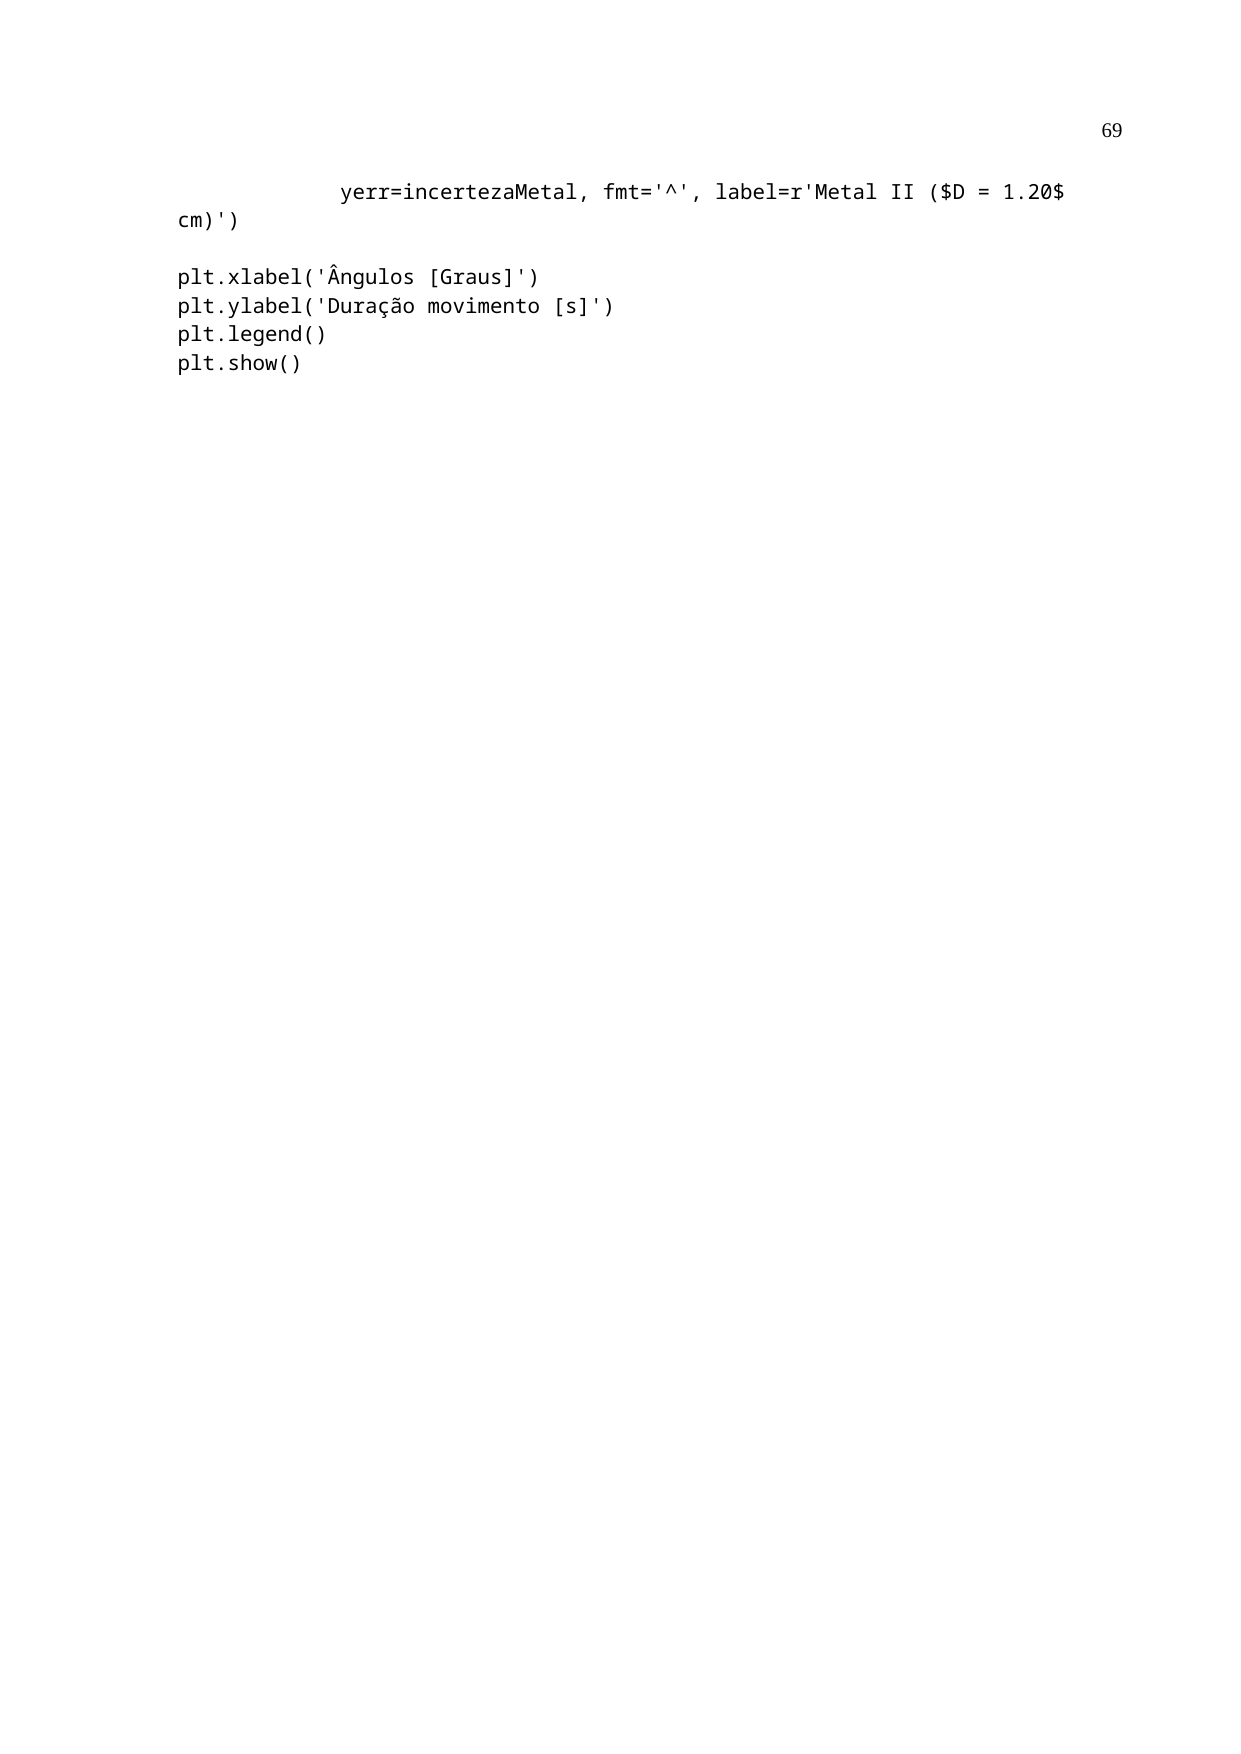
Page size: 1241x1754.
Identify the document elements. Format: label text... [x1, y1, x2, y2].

text plt.xlabel('Ângulos [Graus]') [177, 262, 1122, 291]
text plt.ylabel('Duração movimento [s]') [177, 291, 1122, 319]
text yerr=incertezaMetal, fmt='^', label=r'Metal II ($D = 1.20$ cm)') [177, 177, 1122, 234]
text plt.legend() [177, 319, 1122, 348]
text plt.show() [177, 348, 1122, 376]
